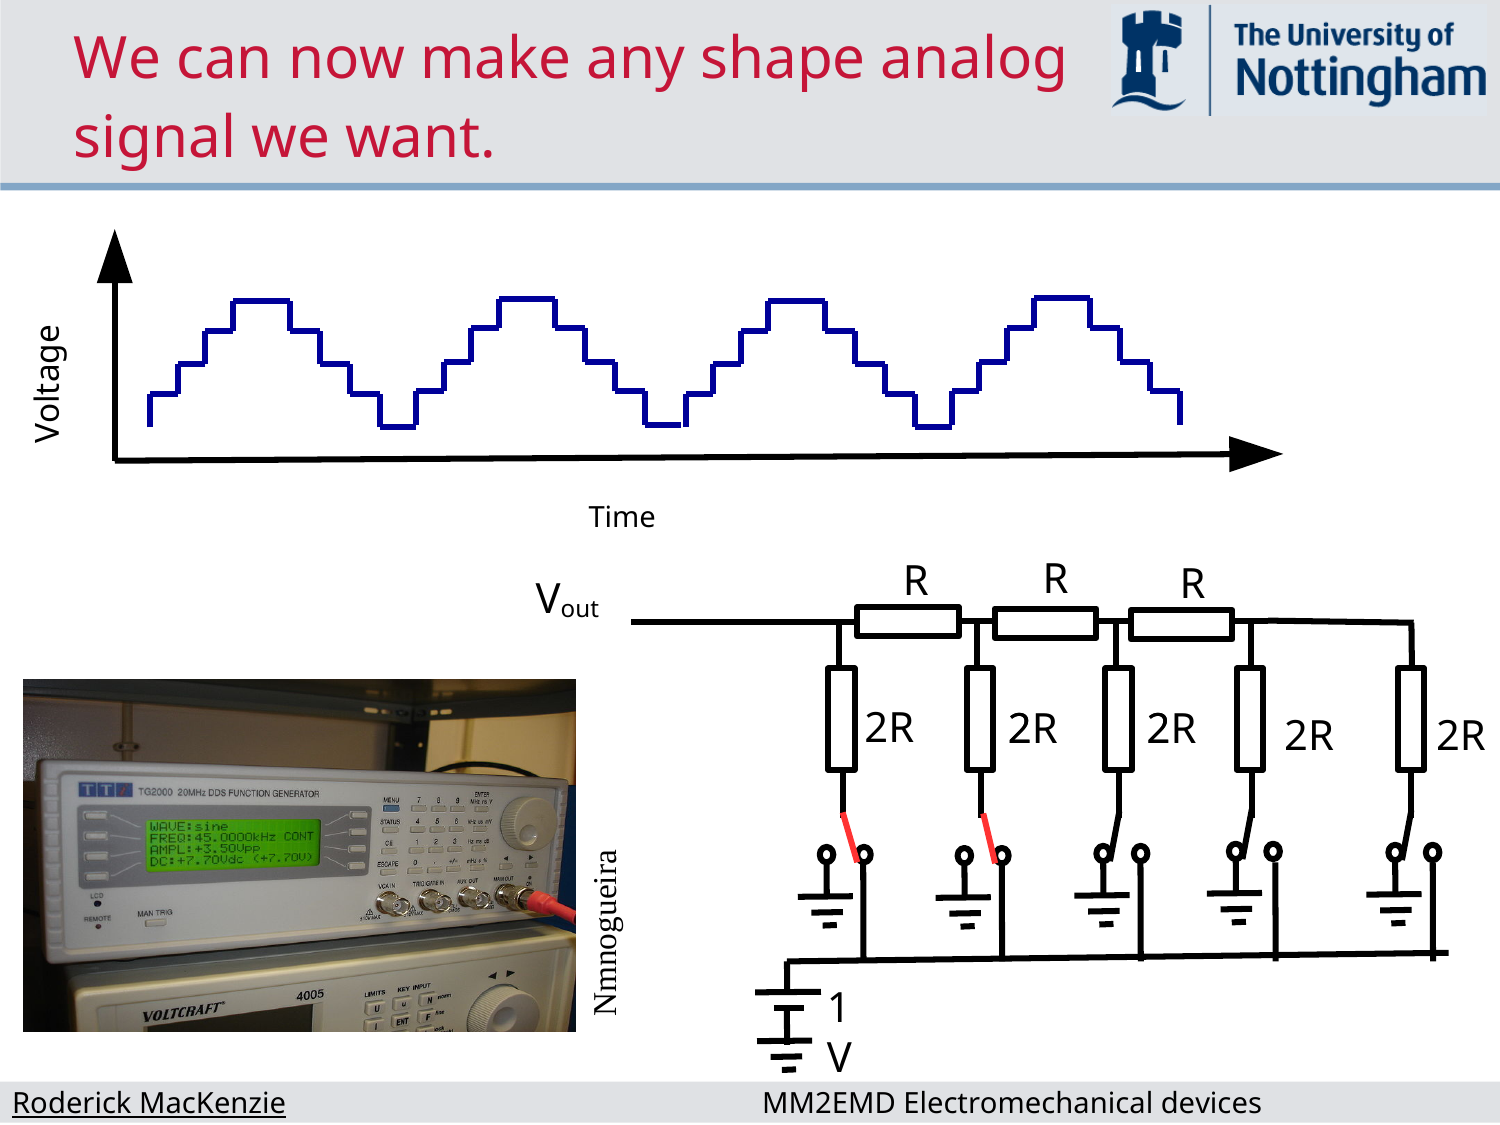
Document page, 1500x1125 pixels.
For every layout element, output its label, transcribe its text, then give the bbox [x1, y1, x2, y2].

text_box Vout [520, 564, 630, 708]
title We can now make any shape analog signal we want. [59, 20, 1137, 172]
text_box 2R [993, 694, 1092, 810]
picture [1111, 4, 1487, 116]
text_box 2R [1269, 701, 1358, 816]
text_box R [888, 546, 952, 647]
text_box 2R [1421, 701, 1500, 816]
text_box Nmnogueira [575, 739, 651, 1032]
picture [23, 679, 576, 1032]
text_box R [1164, 549, 1229, 649]
text_box Voltage [18, 64, 317, 459]
text_box R [1027, 544, 1092, 644]
text_box 2R [1131, 694, 1226, 810]
text_box 1V [812, 973, 876, 1089]
text_box Time [563, 491, 826, 565]
text_box 2R [849, 693, 947, 809]
